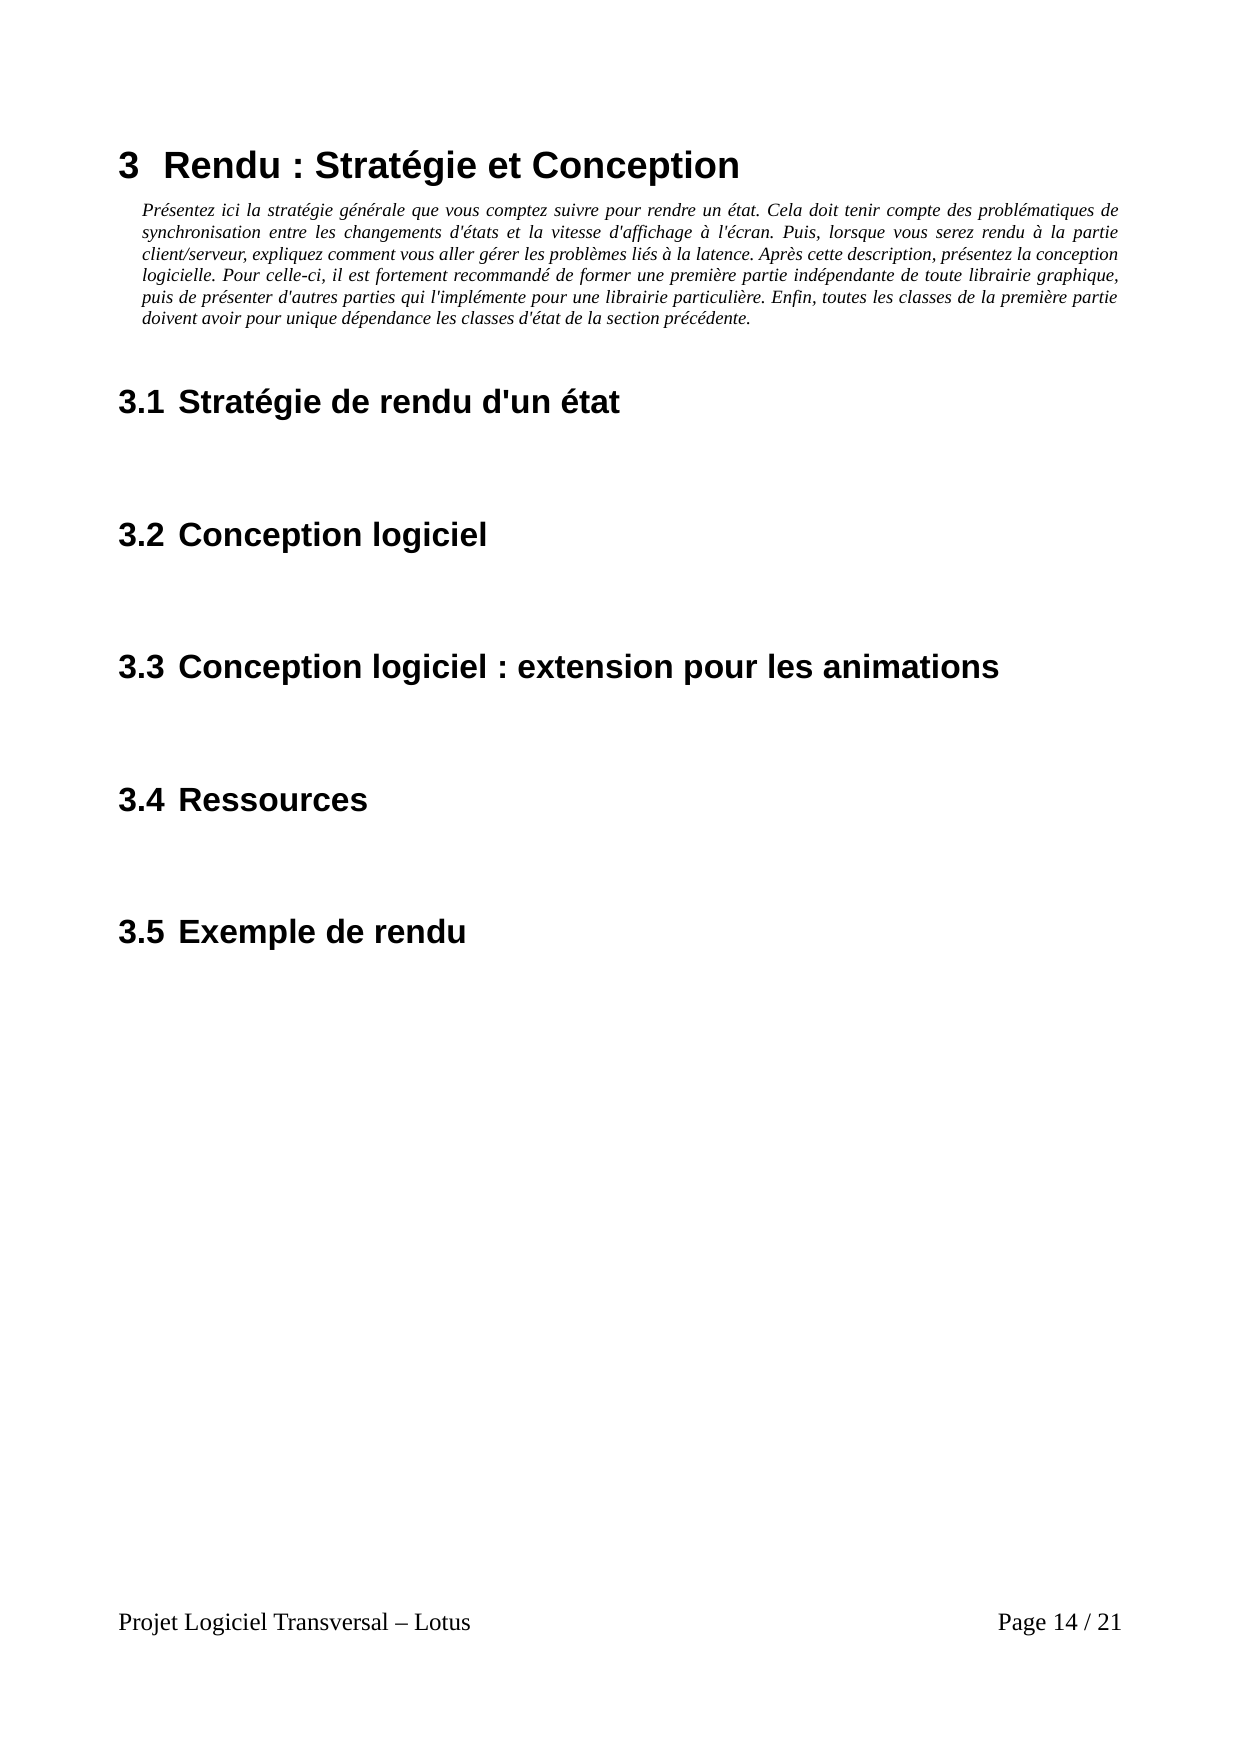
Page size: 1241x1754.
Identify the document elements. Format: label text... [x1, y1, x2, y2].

subtitle Rendu : Stratégie et Conception [118, 143, 1122, 187]
subtitle Conception logiciel [118, 515, 1122, 553]
text Présentez ici la stratégie générale que vous comptez suivre pour rendre un état. Cela doit tenir compte des problématiques de synchronisation entre les changements d'états et la vitesse d'affichage à l'écran. Puis, lorsque vous serez rendu à la partie client/serveur, expliquez comment vous aller gérer les problèmes liés à la latence. Après cette description, présentez la conception logicielle. Pour celle-ci, il est fortement recommandé de former une première partie indépendante de toute librairie graphique, puis de présenter d'autres parties qui l'implémente pour une librairie particulière. Enfin, toutes les classes de la première partie doivent avoir pour unique dépendance les classes d'état de la section précédente. [142, 199, 1122, 329]
subtitle Ressources [118, 779, 1122, 818]
subtitle Stratégie de rendu d'un état [118, 382, 1122, 421]
subtitle Exemple de rendu [118, 912, 1122, 951]
subtitle Conception logiciel : extension pour les animations [118, 647, 1122, 686]
